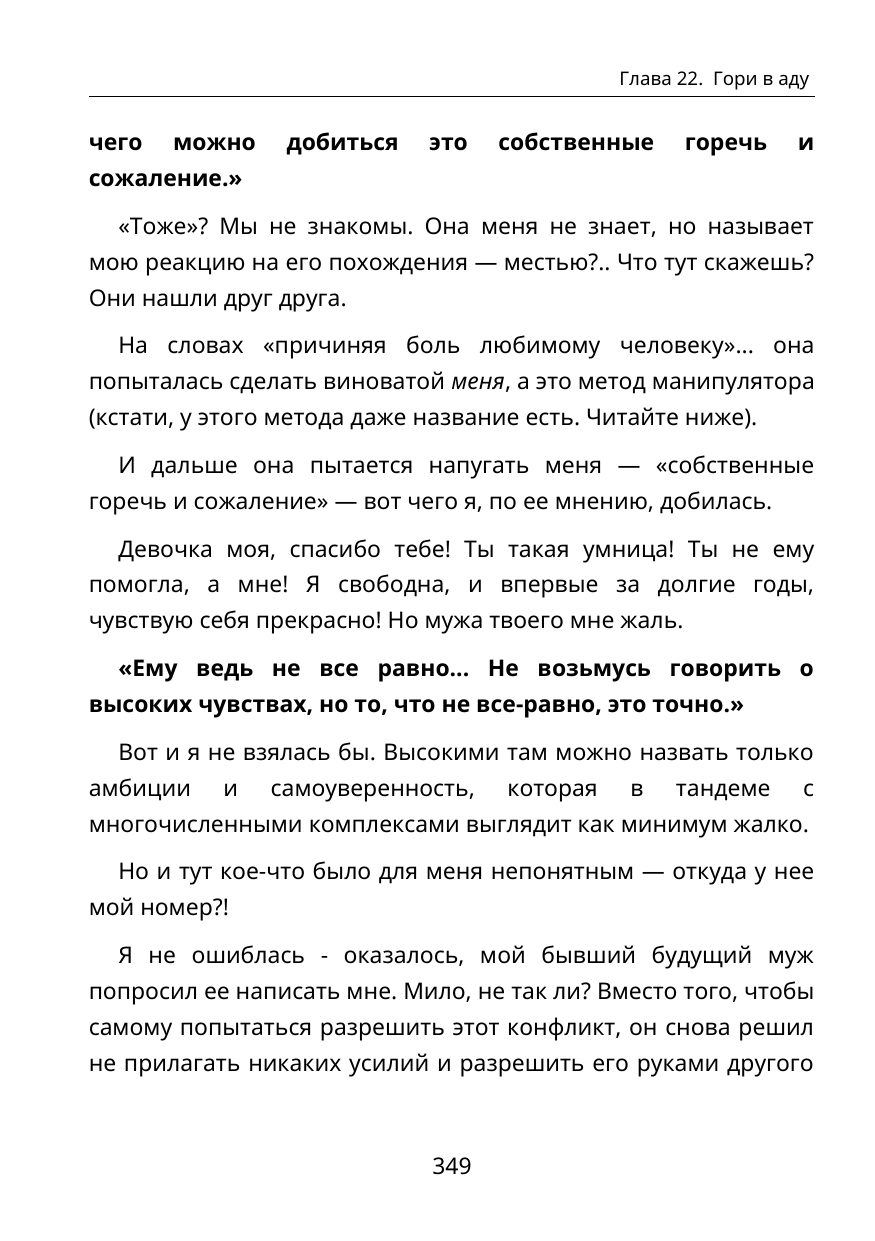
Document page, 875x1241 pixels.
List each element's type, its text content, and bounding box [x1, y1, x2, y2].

text чего можно добиться это собственные горечь и сожаление.» [88, 126, 815, 193]
text Но и тут кое-что было для меня непонятным — откуда у нее мой номер?! [88, 855, 815, 922]
text На словах «причиняя боль любимому человеку»... она попыталась сделать виноватой меня, а это метод манипулятора (кстати, у этого метода даже название есть. Читайте ниже). [88, 329, 815, 432]
text «Тоже»? Мы не знакомы. Она меня не знает, но называет мою реакцию на его похождения — местью?.. Что тут скажешь? Они нашли друг друга. [88, 210, 815, 313]
text И дальше она пытается напугать меня — «собственные горечь и сожаление» — вот чего я, по ее мнению, добилась. [88, 449, 815, 516]
text Я не ошиблась - оказалось, мой бывший будущий муж попросил ее написать мне. Мило, не так ли? Вместо того, чтобы самому попытаться разрешить этот конфликт, он снова решил не прилагать никаких усилий и разрешить его руками другого [88, 939, 815, 1078]
text «Ему ведь не все равно... Не возьмусь говорить о высоких чувствах, но то, что не все-равно, это точно.» [88, 652, 815, 719]
text Вот и я не взялась бы. Высокими там можно назвать только амбиции и самоуверенность, которая в тандеме с многочисленными комплексами выглядит как минимум жалко. [88, 736, 815, 839]
text Девочка моя, спасибо тебе! Ты такая умница! Ты не ему помогла, а мне! Я свободна, и впервые за долгие годы, чувствую себя прекрасно! Но мужа твоего мне жаль. [88, 532, 815, 636]
